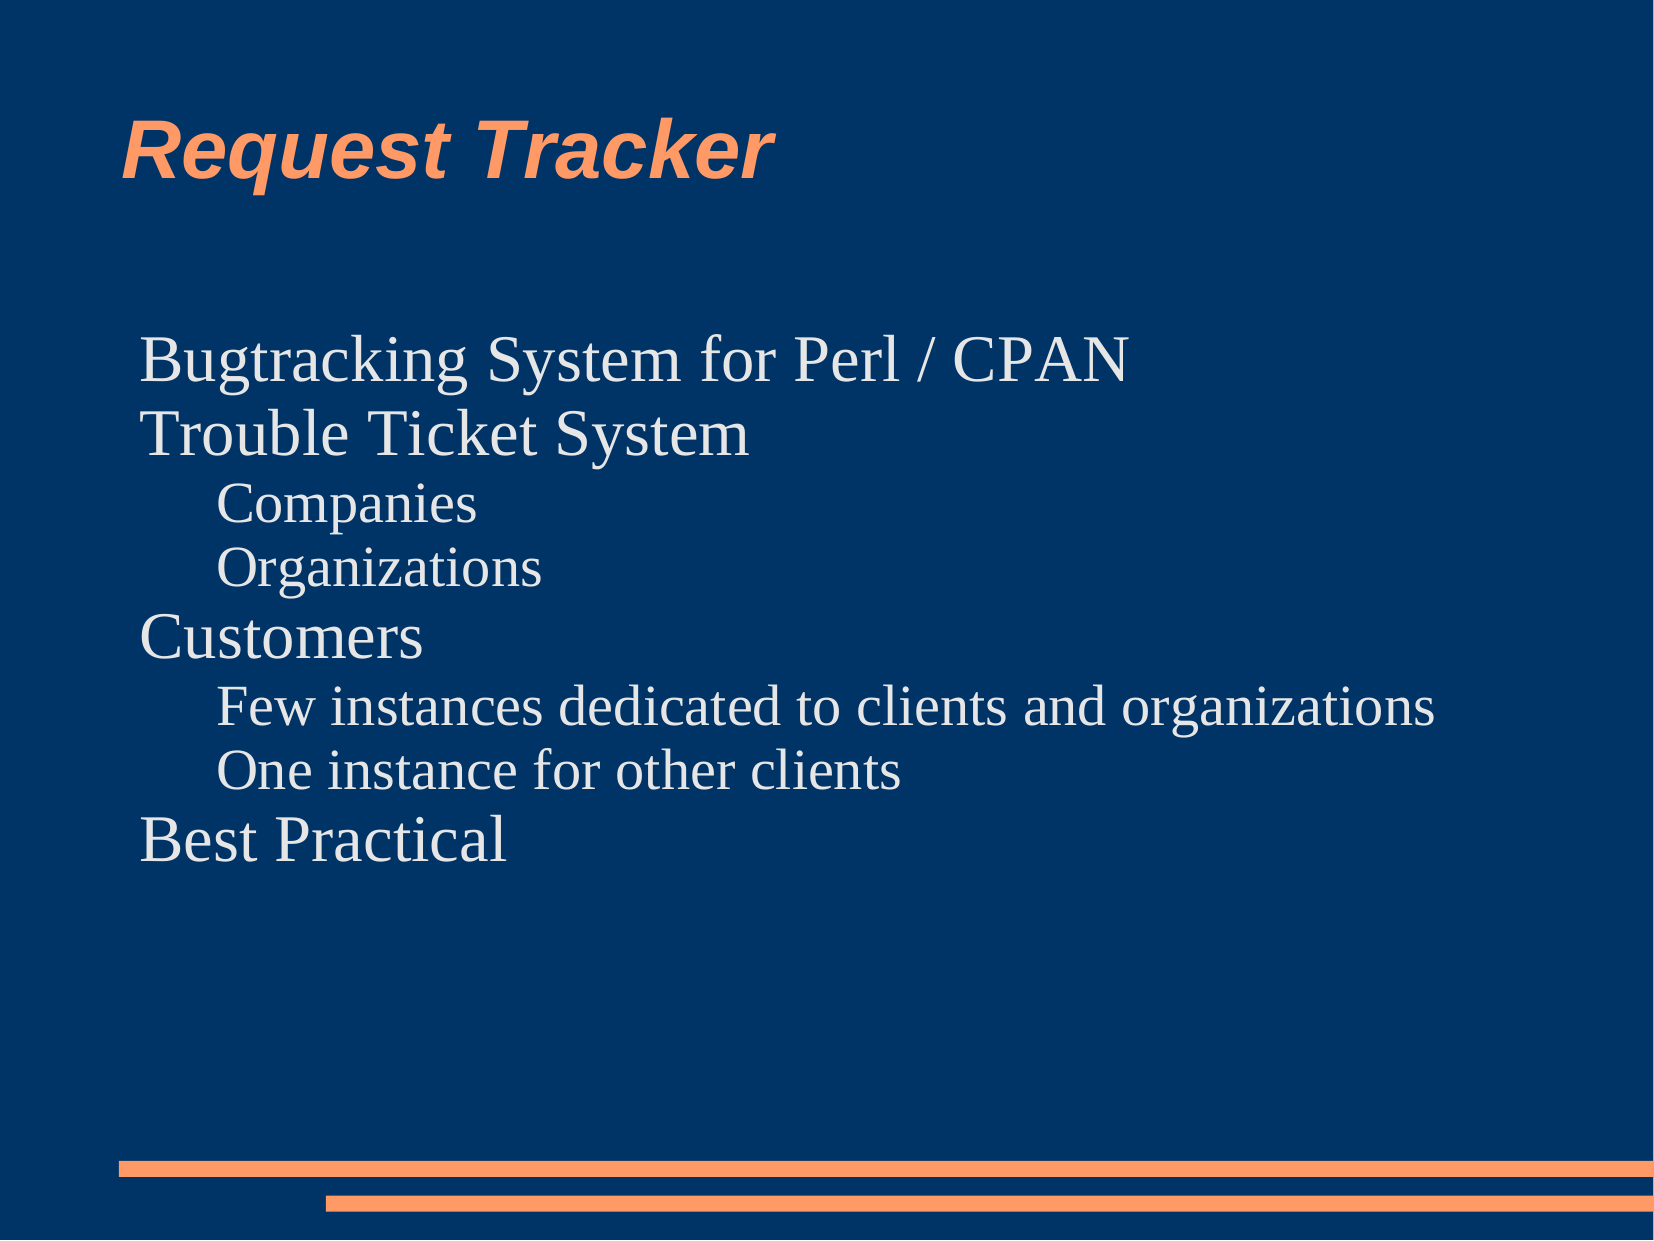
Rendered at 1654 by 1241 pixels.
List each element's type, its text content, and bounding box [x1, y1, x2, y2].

list Bugtracking System for Perl / CPAN Trouble Ticket System Companies Organizations Customers Few instances dedicated to clients and organizations One instance for other clients Best Practical [121, 322, 1561, 1118]
title Request Tracker [121, 46, 1534, 254]
